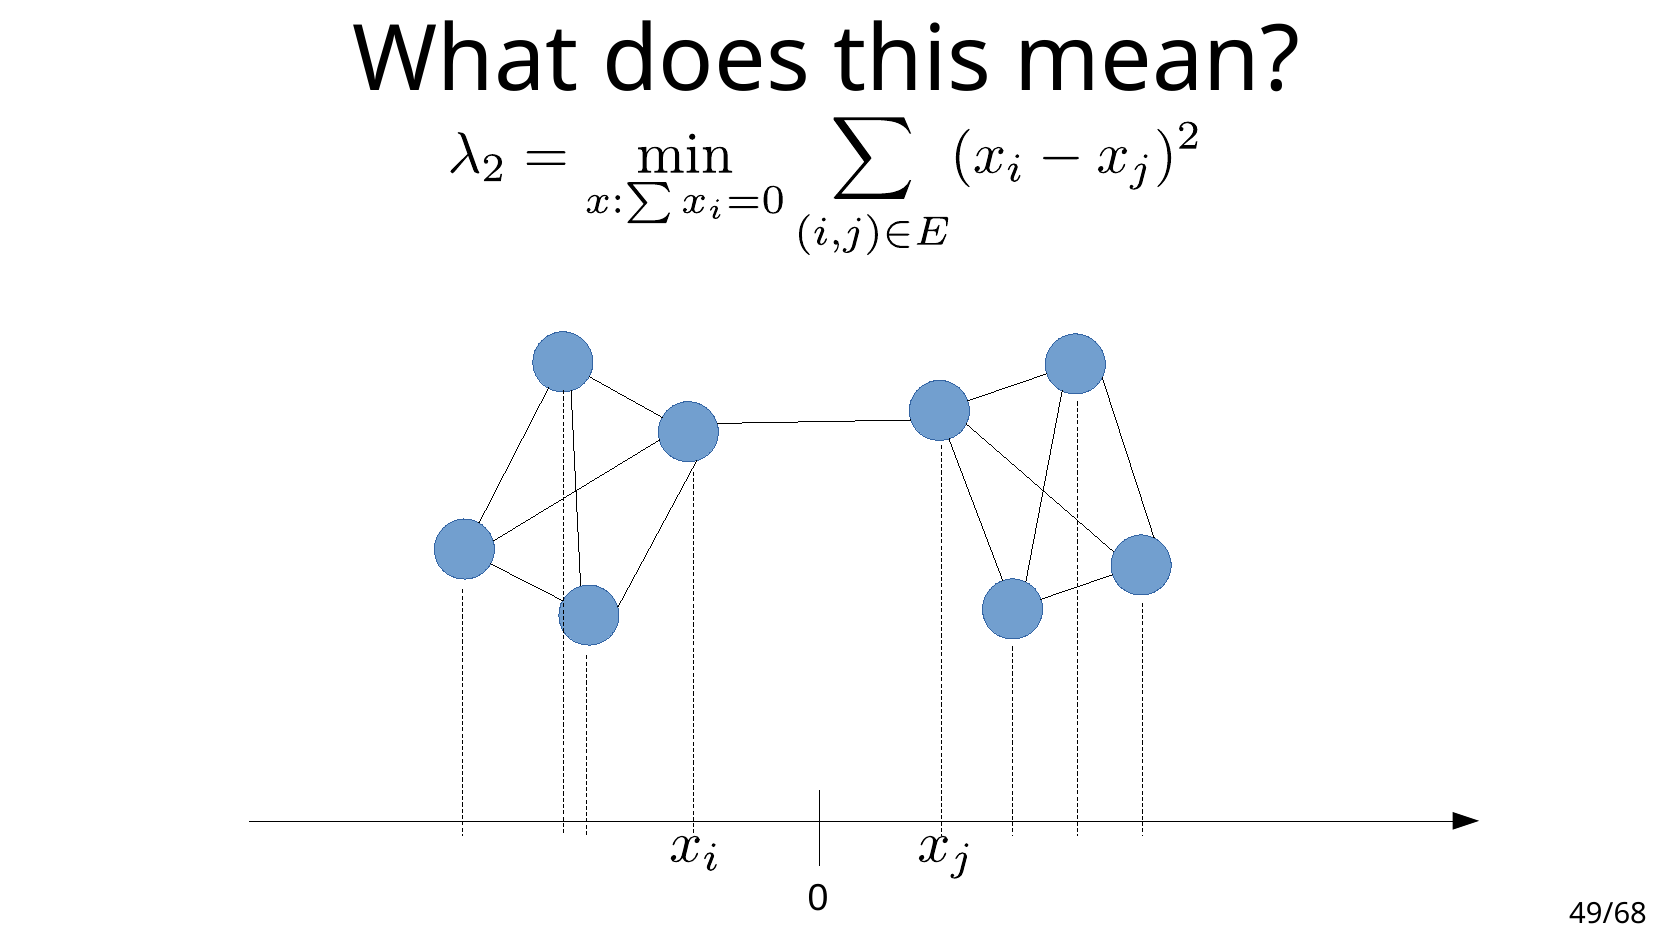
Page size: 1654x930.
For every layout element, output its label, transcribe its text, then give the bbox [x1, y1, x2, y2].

text_box [982, 578, 1043, 639]
title What does this mean? [82, 0, 1571, 120]
text_box [1045, 333, 1106, 394]
text_box [532, 331, 593, 392]
text_box [558, 585, 619, 646]
text_box [1111, 534, 1172, 595]
text_box [434, 518, 495, 580]
text_box [909, 380, 970, 441]
text_box 0 [792, 868, 844, 926]
text_box [917, 835, 973, 879]
text_box [669, 835, 719, 871]
text_box [658, 401, 719, 462]
text_box [447, 111, 1201, 256]
